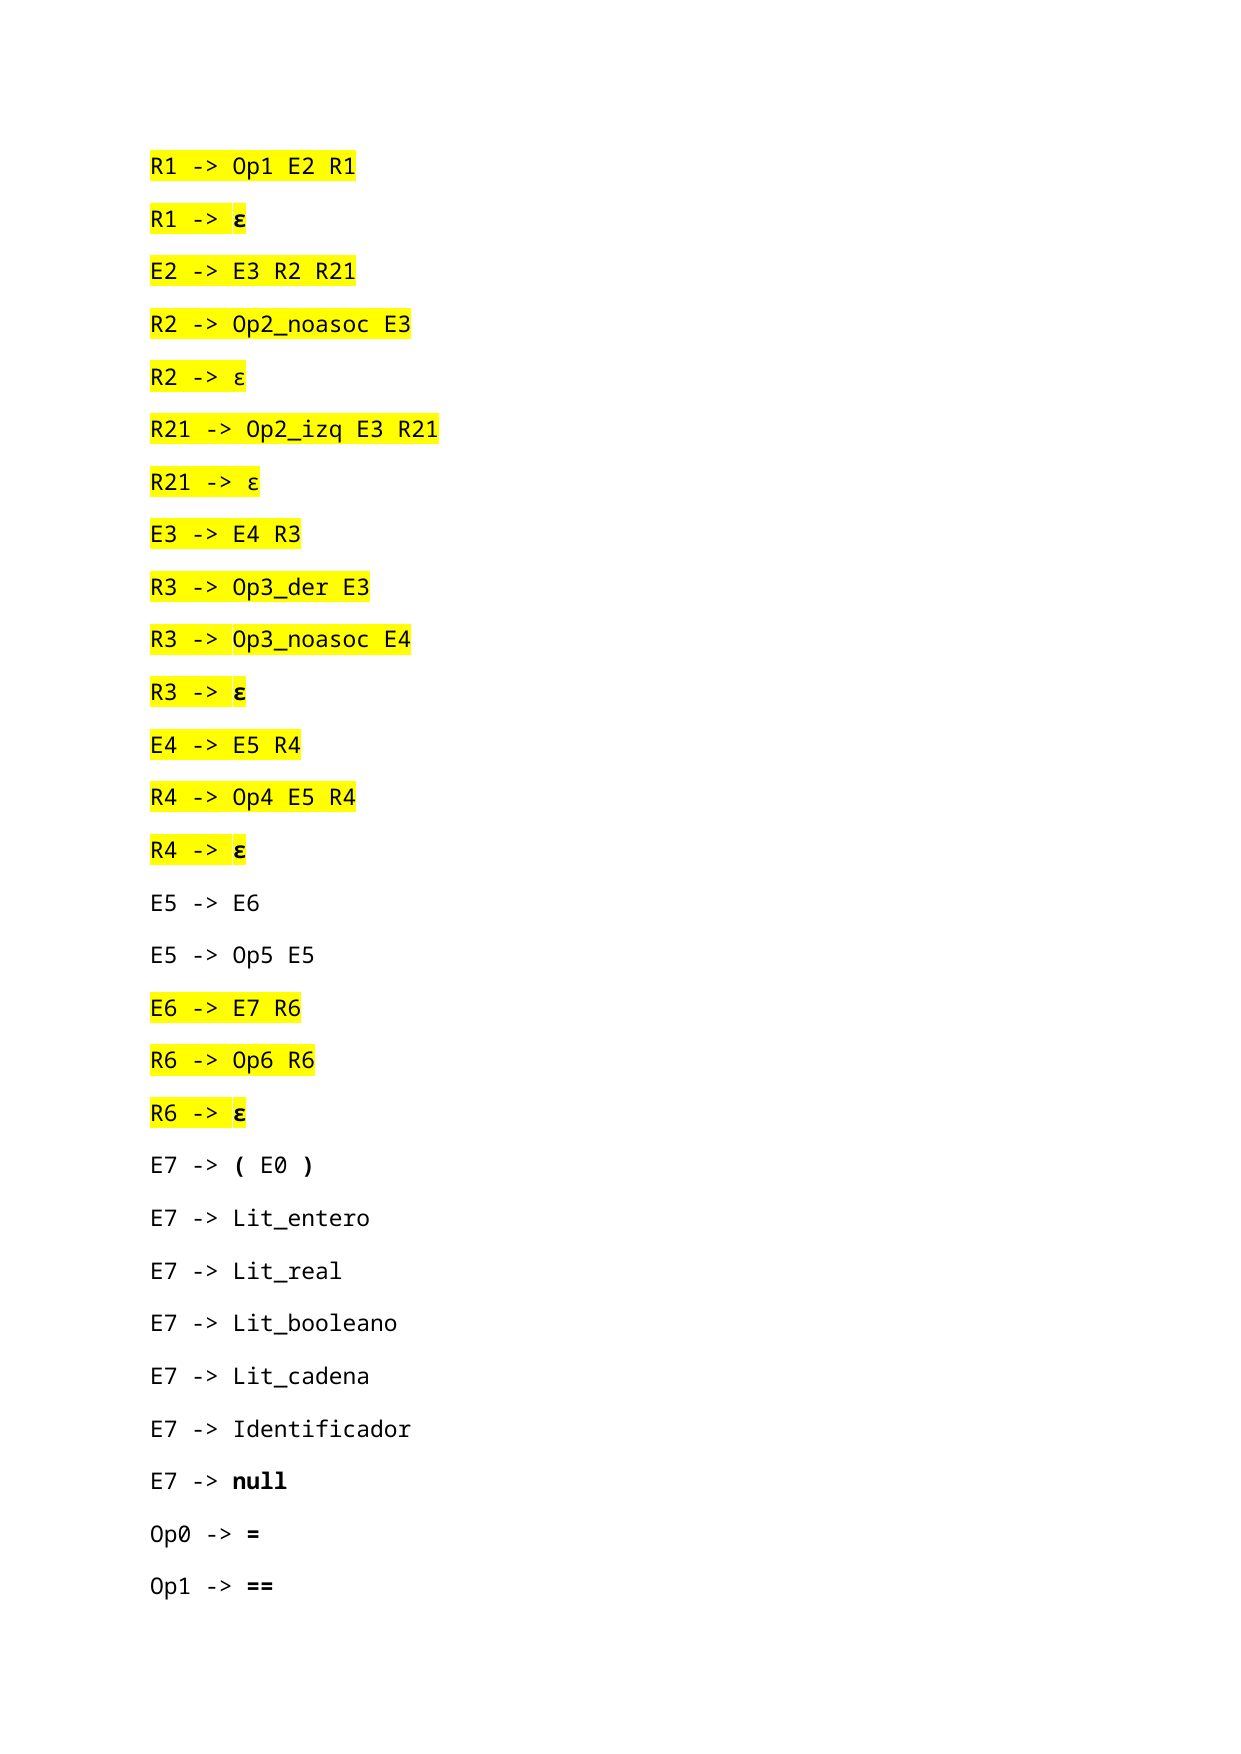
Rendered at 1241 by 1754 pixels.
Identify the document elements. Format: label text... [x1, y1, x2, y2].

text E5 -> E6 [150, 886, 1090, 918]
text R3 -> ε [150, 676, 1090, 707]
text E5 -> Op5 E5 [150, 939, 1090, 970]
text E7 -> Identificador [150, 1412, 1090, 1444]
text R6 -> ε [150, 1097, 1090, 1128]
text R21 -> ε [150, 466, 1090, 497]
text E7 -> null [150, 1465, 1090, 1496]
text E6 -> E7 R6 [150, 992, 1090, 1023]
text E7 -> ( E0 ) [150, 1149, 1090, 1181]
text R1 -> Op1 E2 R1 [150, 150, 1090, 181]
text R4 -> Op4 E5 R4 [150, 781, 1090, 812]
text R3 -> Op3_noasoc E4 [150, 623, 1090, 655]
text R2 -> Op2_noasoc E3 [150, 308, 1090, 339]
text R6 -> Op6 R6 [150, 1044, 1090, 1076]
text R3 -> Op3_der E3 [150, 571, 1090, 602]
text R4 -> ε [150, 834, 1090, 865]
text Op0 -> = [150, 1518, 1090, 1549]
text E7 -> Lit_entero [150, 1202, 1090, 1233]
text E7 -> Lit_cadena [150, 1360, 1090, 1391]
text E4 -> E5 R4 [150, 729, 1090, 760]
text R2 -> ε [150, 360, 1090, 392]
text R1 -> ε [150, 203, 1090, 234]
text E7 -> Lit_booleano [150, 1307, 1090, 1338]
text E2 -> E3 R2 R21 [150, 255, 1090, 286]
text E3 -> E4 R3 [150, 518, 1090, 549]
text R21 -> Op2_izq E3 R21 [150, 413, 1090, 444]
text E7 -> Lit_real [150, 1255, 1090, 1286]
text Op1 -> == [150, 1570, 1090, 1602]
